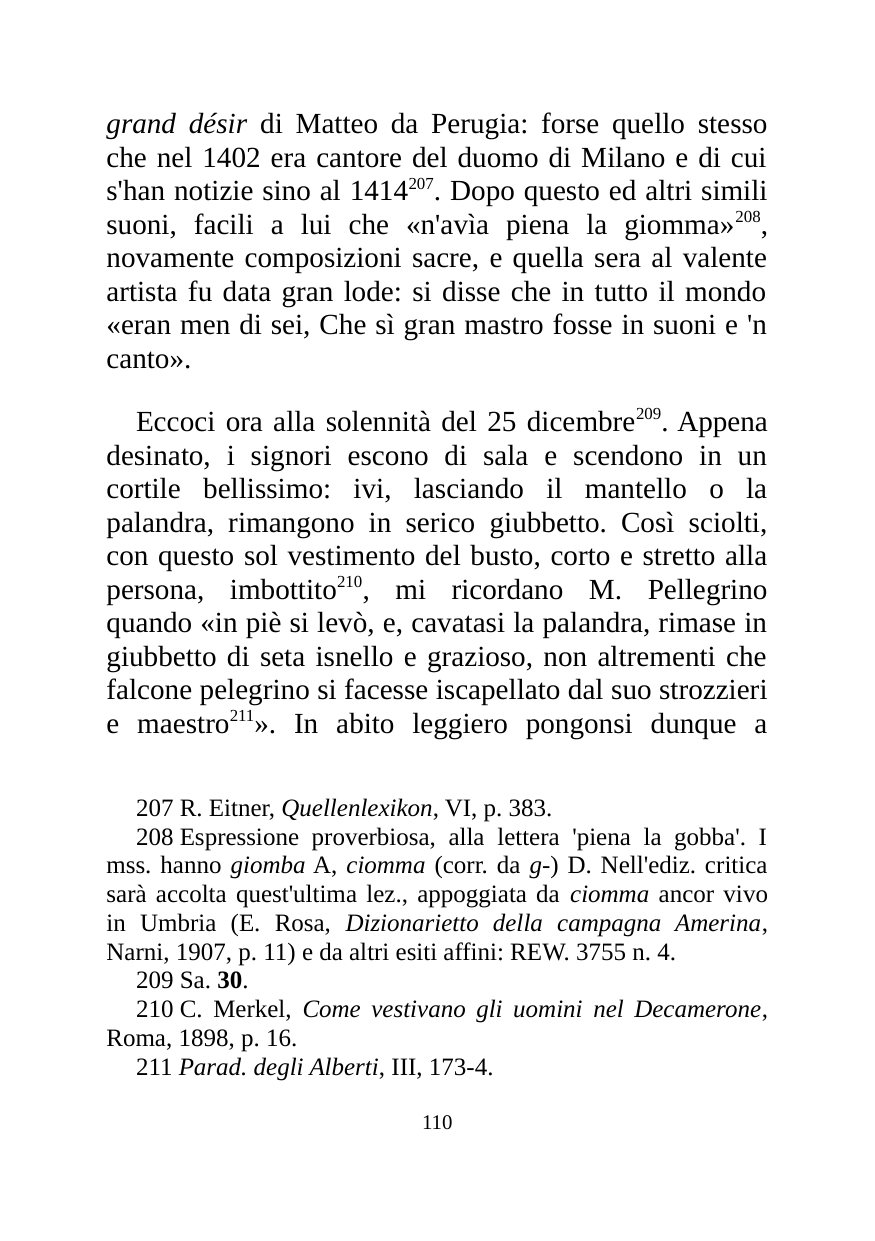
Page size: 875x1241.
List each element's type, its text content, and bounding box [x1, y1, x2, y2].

text R. Eitner, Quellenlexikon, VI, p. 383. [106, 793, 768, 822]
text C. Merkel, Come vestivano gli uomini nel Decamerone, Roma, 1898, p. 16. [106, 994, 768, 1052]
text Espressione proverbiosa, alla lettera 'piena la gobba'. I mss. hanno giomba A, ciomma (corr. da g-) D. Nell'ediz. critica sarà accolta quest'ultima lez., appoggiata da ciomma ancor vivo in Umbria (E. Rosa, Dizionarietto della campagna Amerina, Narni, 1907, p. 11) e da altri esiti affini: REW. 3755 n. 4. [106, 822, 768, 965]
text Sa. 30. [106, 965, 768, 994]
text Parad. degli Alberti, III, 173-4. [106, 1052, 768, 1080]
text grand désir di Matteo da Perugia: forse quello stesso che nel 1402 era cantore del duomo di Milano e di cui s'han notizie sino al 1414. Dopo questo ed altri simili suoni, facili a lui che «n'avìa piena la giomma», novamente composizioni sacre, e quella sera al valente artista fu data gran lode: si disse che in tutto il mondo «eran men di sei, Che sì gran mastro fosse in suoni e 'n canto». [106, 106, 768, 374]
text Eccoci ora alla solennità del 25 dicembre. Appena desinato, i signori escono di sala e scendono in un cortile bellissimo: ivi, lasciando il mantello o la palandra, rimangono in serico giubbetto. Così sciolti, con questo sol vestimento del busto, corto e stretto alla persona, imbottito, mi ricordano M. Pellegrino quando «in piè si levò, e, cavatasi la palandra, rimase in giubbetto di seta isnello e grazioso, non altrementi che falcone pelegrino si facesse iscapellato dal suo strozzieri e maestro». In abito leggiero pongonsi dunque a [106, 404, 768, 739]
